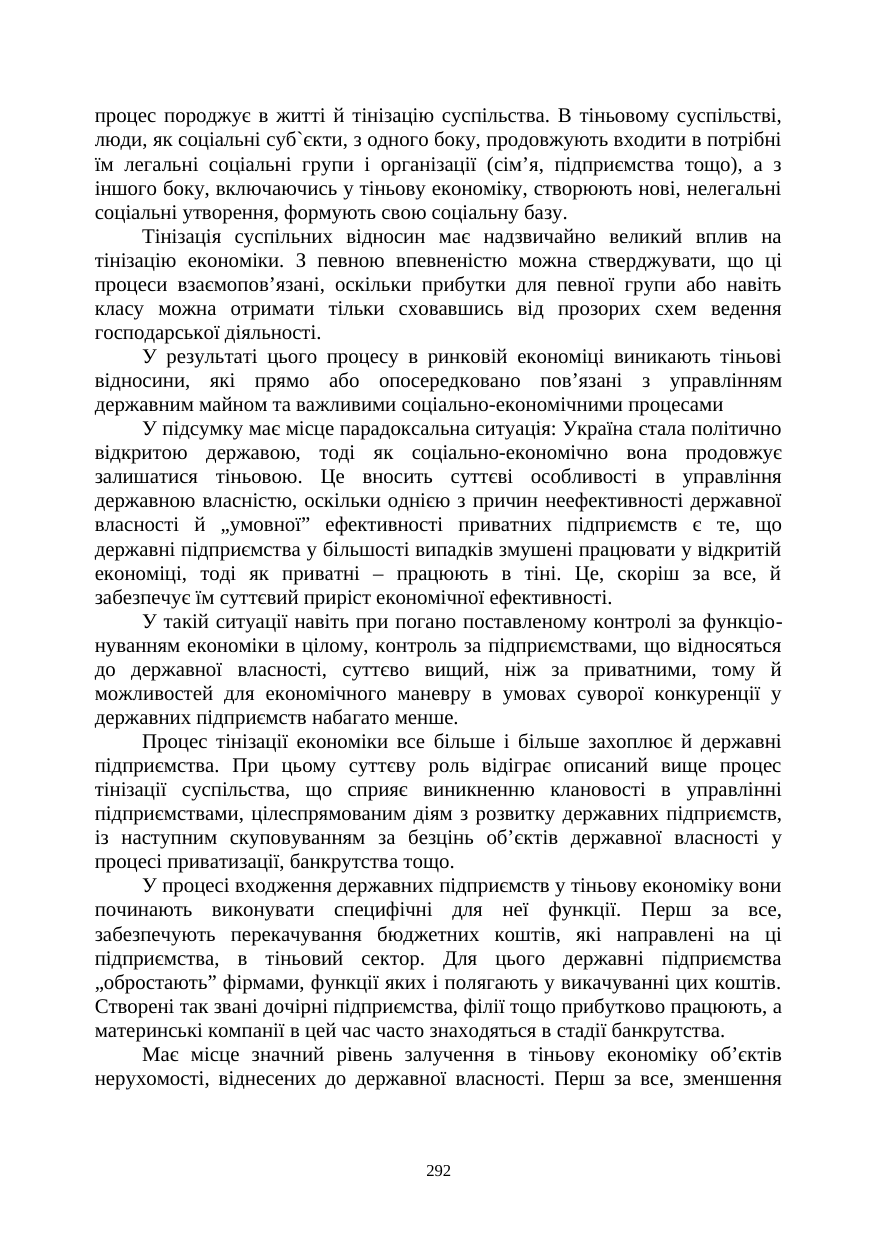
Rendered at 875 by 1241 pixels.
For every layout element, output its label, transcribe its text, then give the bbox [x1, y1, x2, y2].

text У підсумку має місце парадоксальна ситуація: Україна стала політично відкритою державою, тоді як соціально-економічно вона продовжує залишатися тіньовою. Це вносить суттєві особливості в управління державною власністю, оскільки однією з причин неефективності державної власності й „умовної” ефективності приватних підприємств є те, що державні підприємства у більшості випадків змушені працювати у відкритій економіці, тоді як приватні – працюють в тіні. Це, скоріш за все, й забезпечує їм суттєвий приріст економічної ефективності. [94, 416, 782, 609]
text Має місце значний рівень залучення в тіньову економіку об’єктів нерухомості, віднесених до державної власності. Перш за все, зменшення [94, 1042, 782, 1090]
text У процесі входження державних підприємств у тіньову економіку вони починають виконувати специфічні для неї функції. Перш за все, забезпечують перекачування бюджетних коштів, які направлені на ці підприємства, в тіньовий сектор. Для цього державні підприємства „обростають” фірмами, функції яких і полягають у викачуванні цих коштів. Створені так звані дочірні підприємства, філії тощо прибутково працюють, а материнські компанії в цей час часто знаходяться в стадії банкрутства. [94, 873, 782, 1042]
text У результаті цього процесу в ринковій економіці виникають тіньові відносини, які прямо або опосередковано пов’язані з управлінням державним майном та важливими соціально-економічними процесами [94, 344, 782, 416]
text У такій ситуації навіть при погано поставленому контролі за функціо­нуванням економіки в цілому, контроль за підприємствами, що відносяться до державної власності, суттєво вищий, ніж за приватними, тому й можливостей для економічного маневру в умовах суворої конкуренції у державних підприємств набагато менше. [94, 609, 782, 729]
text Процес тінізації економіки все більше і більше захоплює й державні підприємства. При цьому суттєву роль відіграє описаний вище процес тінізації суспільства, що сприяє виникненню клановості в управлінні підприємствами, цілеспрямованим діям з розвитку державних підприємств, із наступним скуповуванням за безцінь об’єктів державної власності у процесі приватизації, банкрутства тощо. [94, 729, 782, 873]
text Тінізація суспільних відносин має надзвичайно великий вплив на тінізацію економіки. З певною впевненістю можна стверджувати, що ці процеси взаємопов’язані, оскільки прибутки для певної групи або навіть класу можна отримати тільки сховавшись від прозорих схем ведення господарської діяльності. [94, 224, 782, 344]
text процес породжує в житті й тінізацію суспільства. В тіньовому суспільстві, люди, як соціальні суб`єкти, з одного боку, продовжують входити в потрібні їм легальні соціальні групи і організації (сім’я, підприємства тощо), а з іншого боку, включаючись у тіньову економіку, створюють нові, нелегальні соціальні утворення, формують свою соціальну базу. [94, 103, 782, 224]
